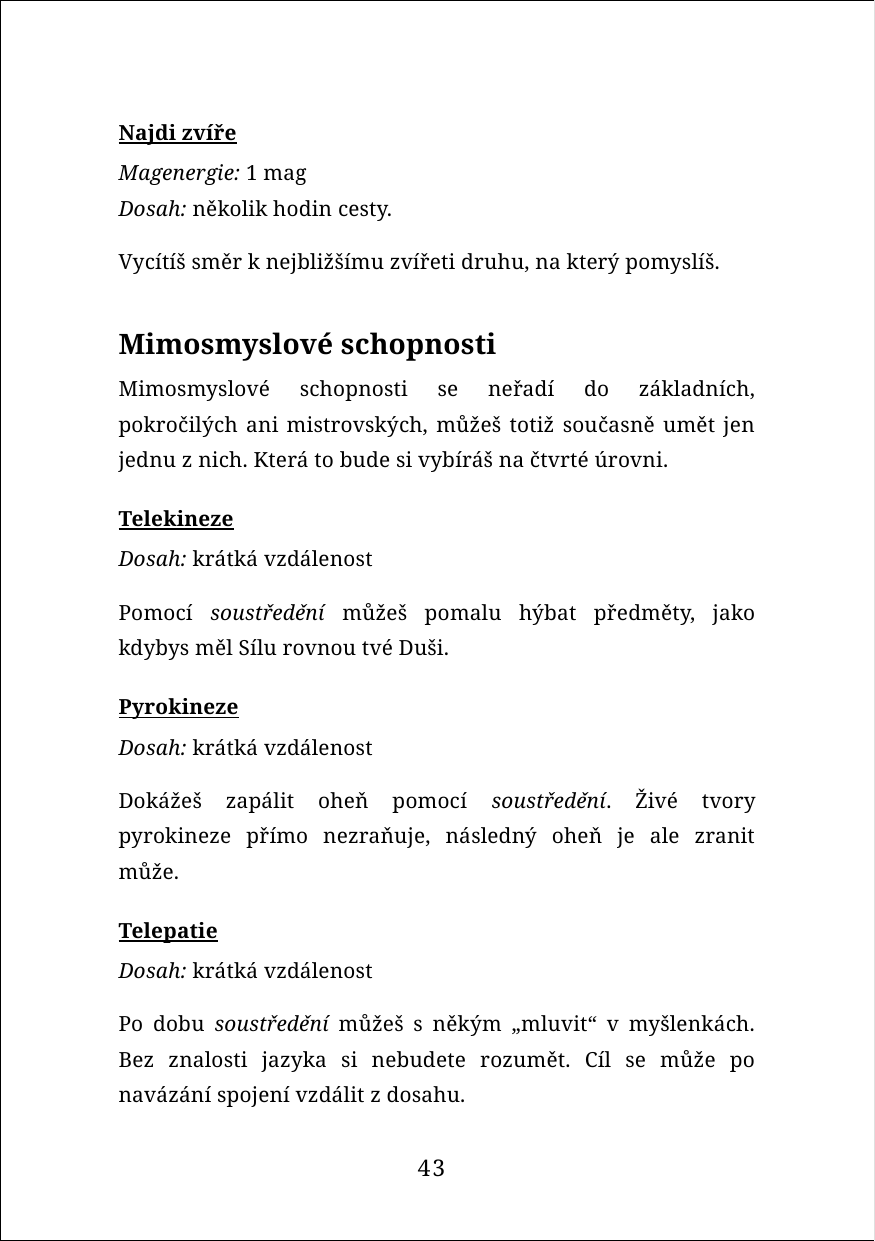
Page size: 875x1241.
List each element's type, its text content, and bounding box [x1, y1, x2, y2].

text Po dobu soustředění můžeš s někým „mluvit“ v myšlenkách. Bez znalosti jazyka si nebudete rozumět. Cíl se může po navázání spojení vzdálit z dosahu. [118, 1009, 756, 1109]
text Dosah: krátká vzdálenost [118, 956, 756, 985]
text Dokážeš zapálit oheň pomocí soustředění. Živé tvory pyrokineze přímo nezraňuje, následný oheň je ale zranit může. [118, 786, 756, 885]
subtitle Telekineze [118, 504, 756, 533]
subtitle Pyrokineze [118, 692, 756, 721]
text Vycítíš směr k nejbližšímu zvířeti druhu, na který pomyslíš. [118, 247, 756, 276]
subtitle Najdi zvíře [118, 118, 756, 147]
text Dosah: krátká vzdálenost [118, 733, 756, 761]
text Mimosmyslové schopnosti se neřadí do základních, pokročilých ani mistrovských, můžeš totiž současně umět jen jednu z nich. Která to bude si vybíráš na čtvrté úrovni. [118, 374, 756, 474]
text Dosah: krátká vzdálenost [118, 544, 756, 573]
text Pomocí soustředění můžeš pomalu hýbat předměty, jako kdybys měl Sílu rovnou tvé Duši. [118, 598, 756, 662]
text Magenergie: 1 mag Dosah: několik hodin cesty. [118, 158, 756, 222]
subtitle Mimosmyslové schopnosti [118, 324, 756, 362]
subtitle Telepatie [118, 916, 756, 944]
